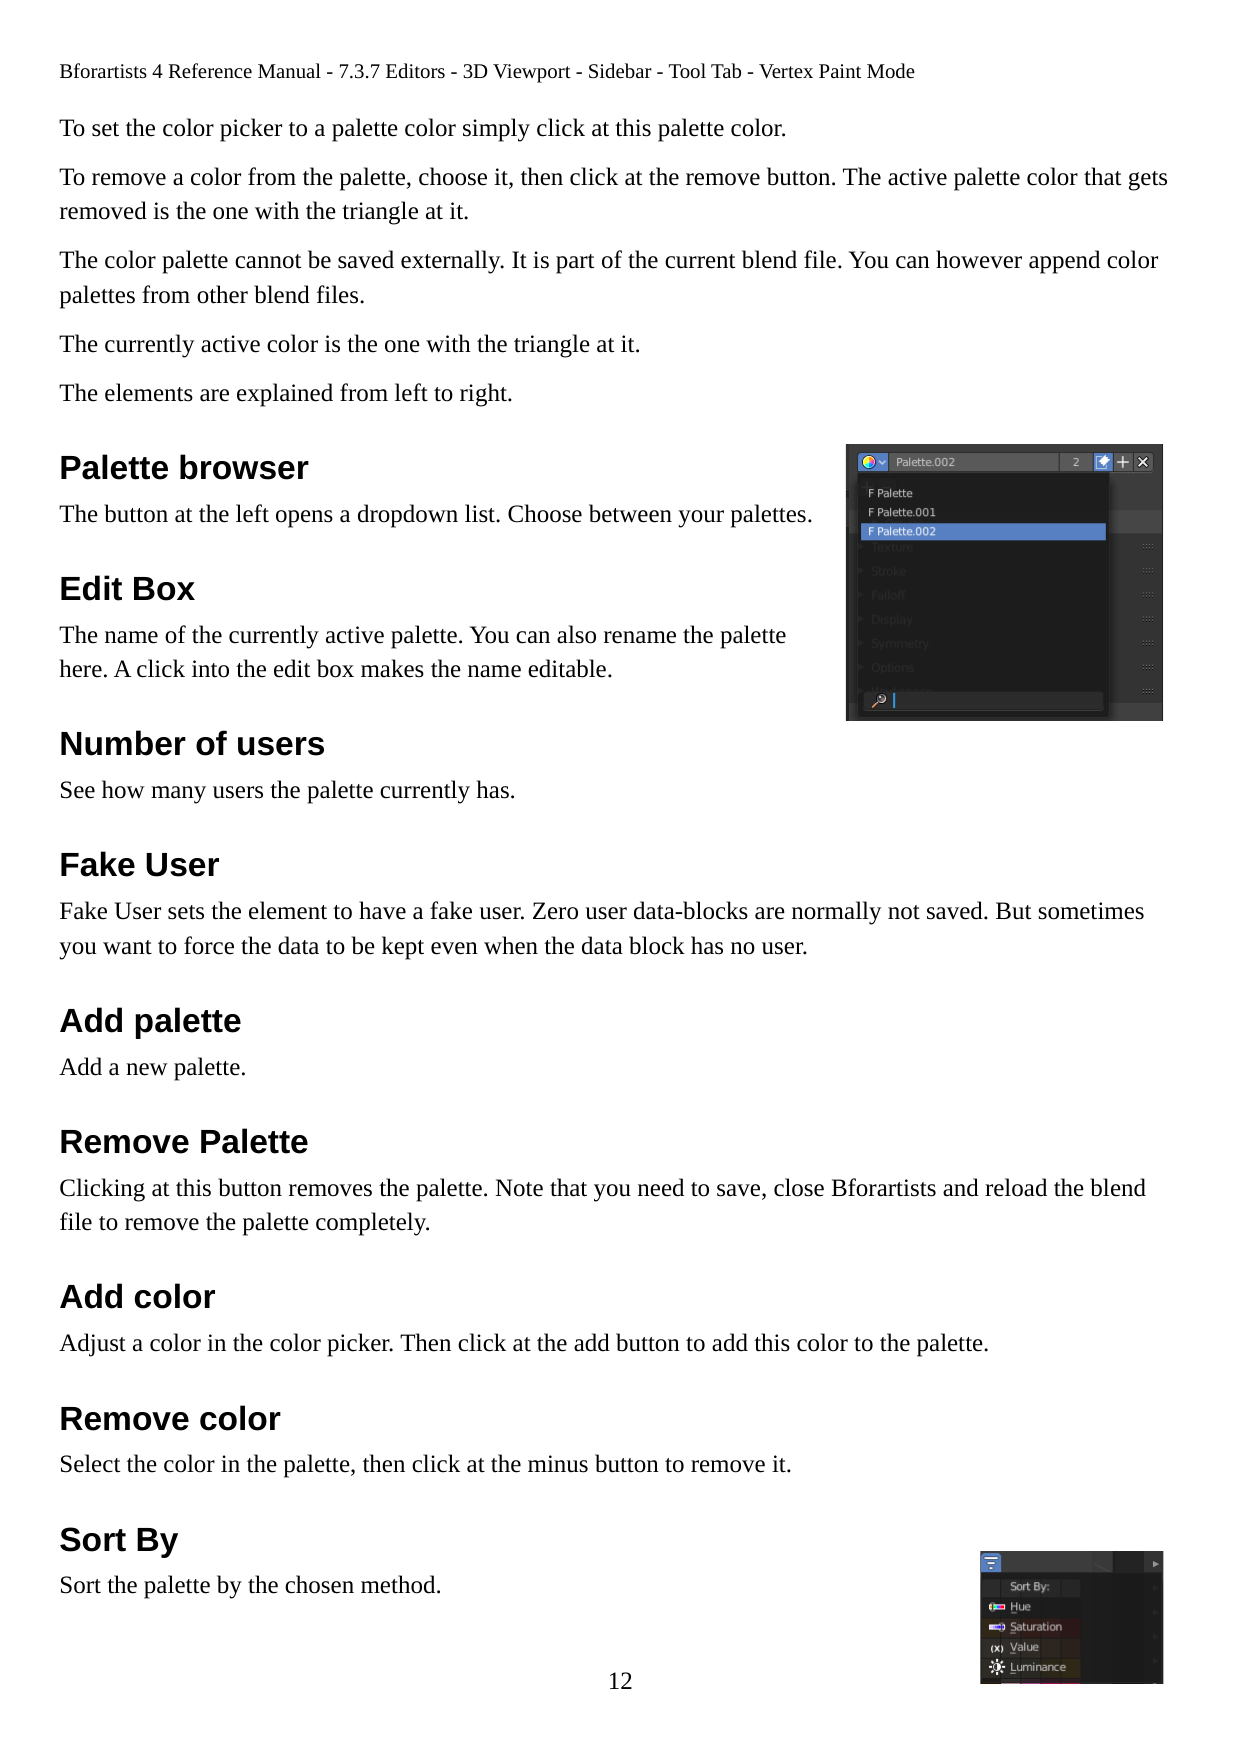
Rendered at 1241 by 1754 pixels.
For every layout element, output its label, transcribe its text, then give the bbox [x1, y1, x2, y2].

subtitle Sort By [59, 1519, 1181, 1558]
text The elements are explained from left to right. [59, 378, 1181, 407]
text Clicking at this button removes the palette. Note that you need to save, close Bforartists and reload the blend file to remove the palette completely. [59, 1173, 1181, 1236]
subtitle Fake User [59, 845, 1181, 884]
text Sort the palette by the chosen method. [59, 1571, 980, 1599]
text Select the color in the palette, then click at the minus button to remove it. [59, 1449, 1181, 1478]
subtitle Edit Box [59, 569, 845, 607]
text The button at the left opens a dropdown list. Choose between your palettes. [59, 499, 845, 528]
text Add a new palette. [59, 1052, 1181, 1081]
subtitle Number of users [59, 724, 1181, 763]
text The color palette cannot be saved externally. It is part of the current blend file. You can however append color palettes from other blend files. [59, 245, 1181, 308]
subtitle Add palette [59, 1001, 1181, 1039]
subtitle [1164, 448, 1181, 486]
picture [980, 1551, 1164, 1684]
subtitle Palette browser [59, 448, 845, 486]
picture [845, 444, 1164, 721]
subtitle Remove Palette [59, 1122, 1181, 1161]
text Adjust a color in the color picker. Then click at the add button to add this color to the palette. [59, 1328, 1181, 1357]
text Fake User sets the element to have a fake user. Zero user data-blocks are normally not saved. But sometimes you want to force the data to be kept even when the data block has no user. [59, 896, 1181, 960]
text See how many users the palette currently has. [59, 775, 1181, 804]
subtitle Add color [59, 1277, 1181, 1316]
text The currently active color is the one with the triangle at it. [59, 329, 1181, 357]
text To set the color picker to a palette color simply click at this palette color. [59, 113, 1181, 141]
text To remove a color from the palette, choose it, then click at the remove button. The active palette color that gets removed is the one with the triangle at it. [59, 162, 1181, 225]
text The name of the currently active palette. You can also rename the palette here. A click into the edit box makes the name editable. [59, 620, 845, 683]
subtitle [1164, 569, 1181, 607]
subtitle Remove color [59, 1398, 1181, 1437]
